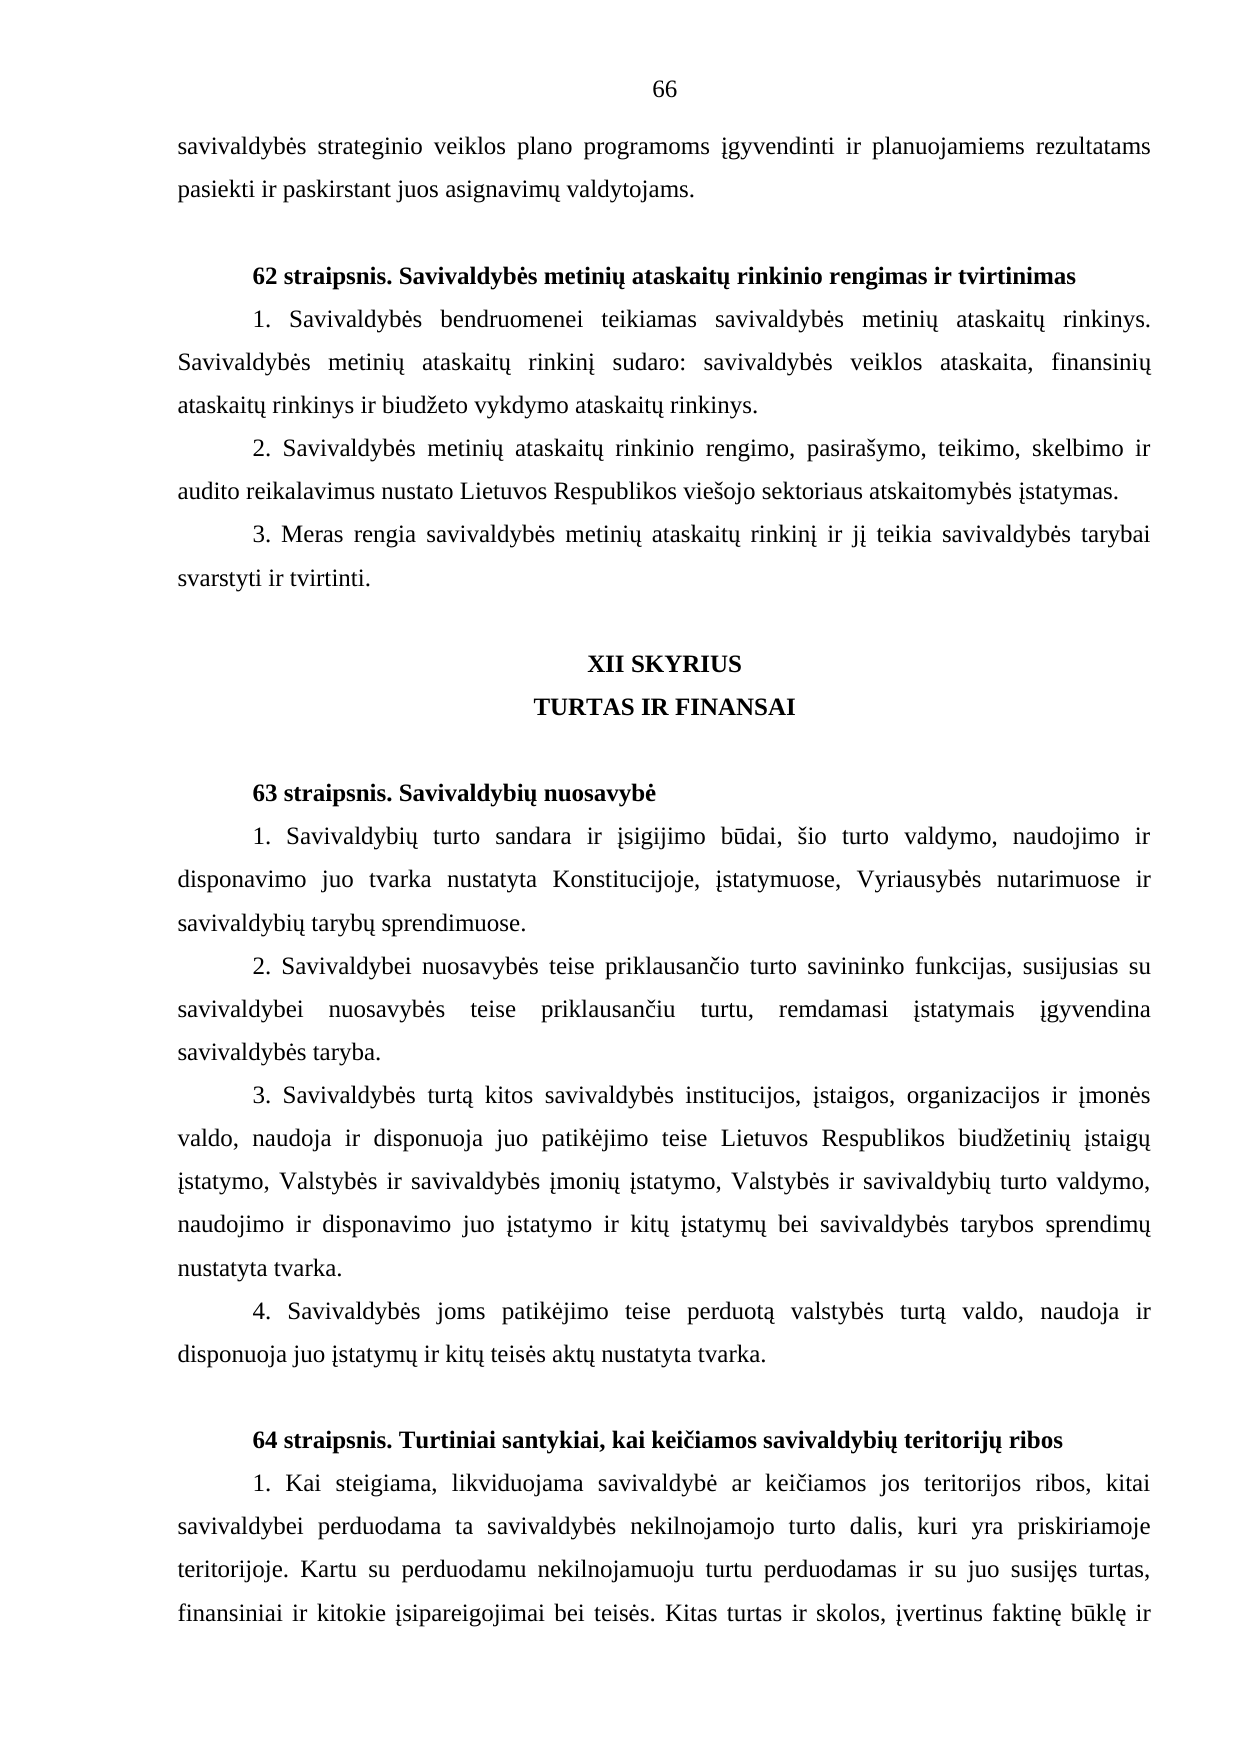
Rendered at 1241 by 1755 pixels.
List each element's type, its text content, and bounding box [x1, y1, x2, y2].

text 2. Savivaldybei nuosavybės teise priklausančio turto savininko funkcijas, susijusias su savivaldybei nuosavybės teise priklausančiu turtu, remdamasi įstatymais įgyvendina savivaldybės taryba. [177, 951, 1152, 1066]
text 1. Savivaldybių turto sandara ir įsigijimo būdai, šio turto valdymo, naudojimo ir disponavimo juo tvarka nustatyta Konstitucijoje, įstatymuose, Vyriausybės nutarimuose ir savivaldybių tarybų sprendimuose. [177, 821, 1152, 936]
text 4. Savivaldybės joms patikėjimo teise perduotą valstybės turtą valdo, naudoja ir disponuoja juo įstatymų ir kitų teisės aktų nustatyta tvarka. [177, 1296, 1152, 1368]
text 62 straipsnis. Savivaldybės metinių ataskaitų rinkinio rengimas ir tvirtinimas [177, 261, 1152, 289]
text 3. Meras rengia savivaldybės metinių ataskaitų rinkinį ir jį teikia savivaldybės tarybai svarstyti ir tvirtinti. [177, 519, 1152, 591]
text 64 straipsnis. Turtiniai santykiai, kai keičiamos savivaldybių teritorijų ribos [177, 1425, 1152, 1454]
text savivaldybės strateginio veiklos plano programoms įgyvendinti ir planuojamiems rezultatams pasiekti ir paskirstant juos asignavimų valdytojams. [177, 131, 1152, 203]
text 2. Savivaldybės metinių ataskaitų rinkinio rengimo, pasirašymo, teikimo, skelbimo ir audito reikalavimus nustato Lietuvos Respublikos viešojo sektoriaus atskaitomybės įstatymas. [177, 433, 1152, 505]
text 63 straipsnis. Savivaldybių nuosavybė [177, 778, 1152, 807]
text 3. Savivaldybės turtą kitos savivaldybės institucijos, įstaigos, organizacijos ir įmonės valdo, naudoja ir disponuoja juo patikėjimo teise Lietuvos Respublikos biudžetinių įstaigų įstatymo, Valstybės ir savivaldybės įmonių įstatymo, Valstybės ir savivaldybių turto valdymo, naudojimo ir disponavimo juo įstatymo ir kitų įstatymų bei savivaldybės tarybos sprendimų nustatyta tvarka. [177, 1080, 1152, 1281]
text TURTAS IR FINANSAI [177, 692, 1152, 721]
text 1. Savivaldybės bendruomenei teikiamas savivaldybės metinių ataskaitų rinkinys. Savivaldybės metinių ataskaitų rinkinį sudaro: savivaldybės veiklos ataskaita, finansinių ataskaitų rinkinys ir biudžeto vykdymo ataskaitų rinkinys. [177, 304, 1152, 419]
text 1. Kai steigiama, likviduojama savivaldybė ar keičiamos jos teritorijos ribos, kitai savivaldybei perduodama ta savivaldybės nekilnojamojo turto dalis, kuri yra priskiriamoje teritorijoje. Kartu su perduodamu nekilnojamuoju turtu perduodamas ir su juo susijęs turtas, finansiniai ir kitokie įsipareigojimai bei teisės. Kitas turtas ir skolos, įvertinus faktinę būklę ir [177, 1468, 1152, 1626]
text XII SKYRIUS [177, 649, 1152, 678]
